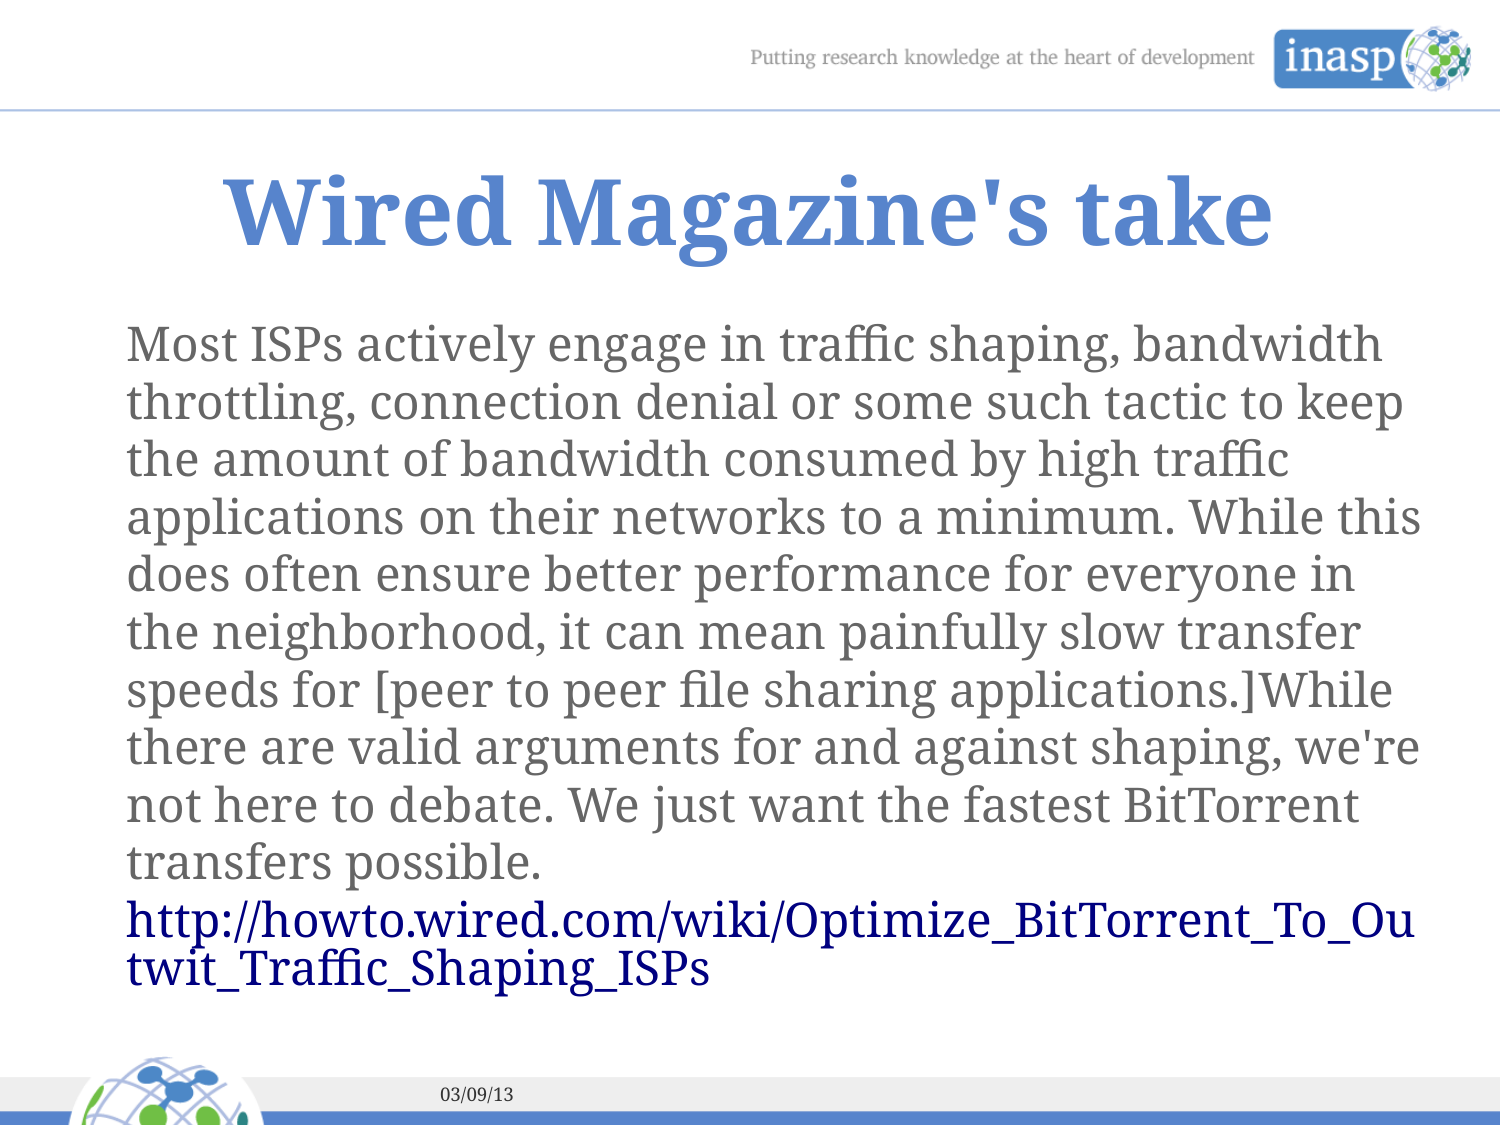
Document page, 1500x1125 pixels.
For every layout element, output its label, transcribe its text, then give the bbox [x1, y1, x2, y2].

title Wired Magazine's take [75, 129, 1426, 313]
picture [0, 0, 1500, 1125]
list Most ISPs actively engage in traffic shaping, bandwidth throttling, connection denial or some such tactic to keep the amount of bandwidth consumed by high traffic applications on their networks to a minimum. While this does often ensure better performance for everyone in the neighborhood, it can mean painfully slow transfer speeds for [peer to peer file sharing applications.]While there are valid arguments for and against shaping, we're not here to debate. We just want the fastest BitTorrent transfers possible.http://howto.wired.com/wiki/Optimize_BitTorrent_To_Outwit_Traffic_Shaping_ISPs [75, 313, 1426, 967]
